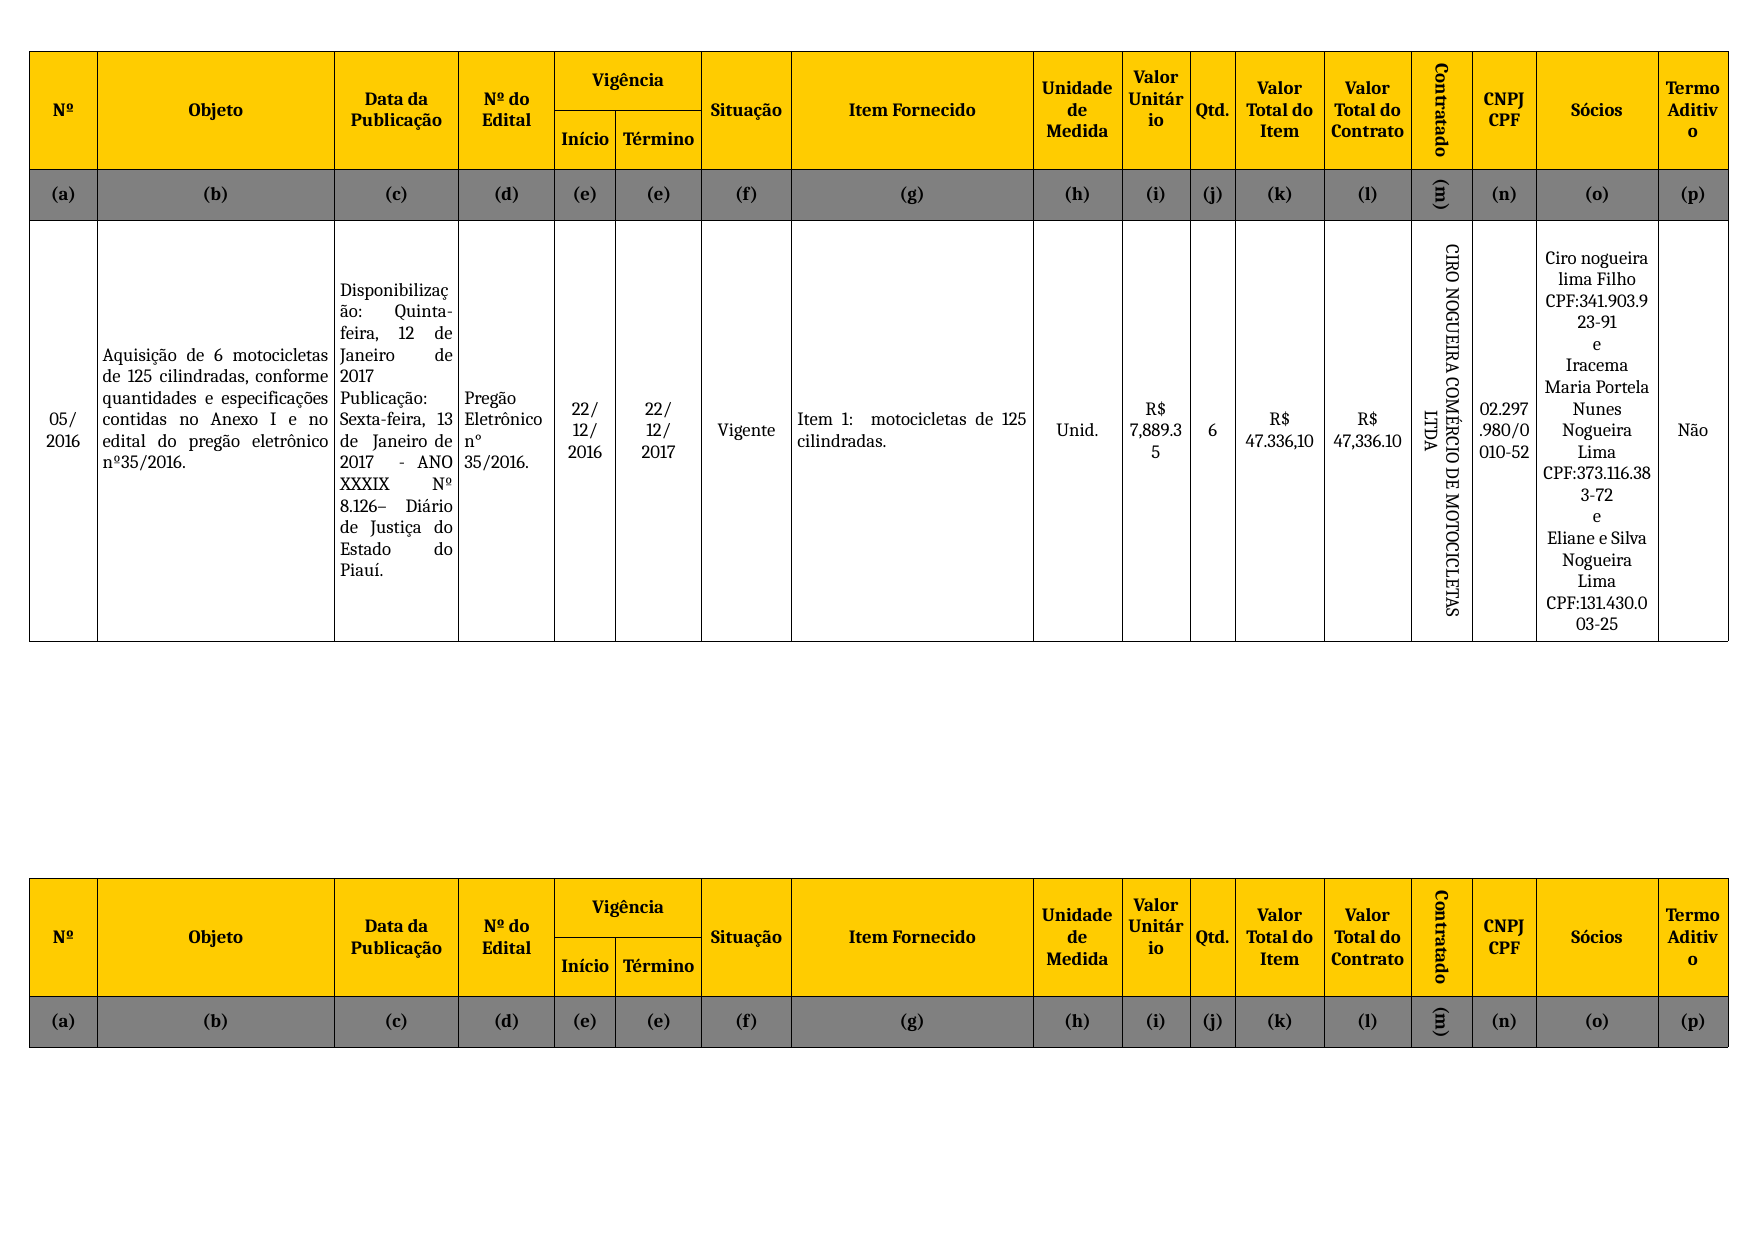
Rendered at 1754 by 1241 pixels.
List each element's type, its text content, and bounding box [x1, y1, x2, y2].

table_header Qtd. [1191, 52, 1235, 169]
table_header Unidade de Medida [1034, 52, 1122, 169]
table_cell (c) [335, 997, 458, 1047]
table_cell (d) [459, 997, 554, 1047]
table_cell Item 1: motocicletas de 125 cilindradas. [792, 221, 1033, 641]
table_header Unidade de Medida [1034, 879, 1122, 996]
table_cell Aquisição de 6 motocicletas de 125 cilindradas, conforme quantidades e especificações contidas no Anexo I e no edital do pregão eletrônico nº35/2016. [98, 221, 334, 641]
table_cell 05/ 2016 [30, 221, 97, 641]
table_cell (a) [30, 997, 97, 1047]
table_header Vigência [555, 879, 701, 937]
table_cell R$ 47.336,10 [1236, 221, 1324, 641]
table_header Nº do Edital [459, 52, 554, 169]
table_header Situação [702, 879, 791, 996]
table_cell (e) [555, 170, 615, 220]
table_cell (i) [1123, 170, 1190, 220]
table_cell (n) [1473, 170, 1536, 220]
table_cell (o) [1537, 997, 1658, 1047]
table_cell (g) [792, 997, 1033, 1047]
table_header Termo Aditivo [1659, 879, 1728, 996]
table_cell (f) [702, 170, 791, 220]
table_header Qtd. [1191, 879, 1235, 996]
table_cell (a) [30, 170, 97, 220]
table_cell (e) [616, 170, 701, 220]
table_cell (n) [1473, 997, 1536, 1047]
table_header Nº [30, 52, 97, 169]
table_header Contratado [1412, 879, 1472, 996]
table_cell (c) [335, 170, 458, 220]
table_header Data da Publicação [335, 879, 458, 996]
table_cell 02.297.980/0010-52 [1473, 221, 1536, 641]
table_header Sócios [1537, 52, 1658, 169]
table_cell (l) [1325, 997, 1411, 1047]
table_cell CIRO NOGUEIRA COMÉRCIO DE MOTOCICLETAS LTDA [1412, 221, 1472, 641]
table_cell Ciro nogueira lima Filho CPF:341.903.923-91 e Iracema Maria Portela Nunes Nogueira Lima CPF:373.116.383-72 e Eliane e Silva Nogueira Lima CPF:131.430.003-25 [1537, 221, 1658, 641]
table_header Contratado [1412, 52, 1472, 169]
table_cell Pregão Eletrônico n° 35/2016. [459, 221, 554, 641]
table_header Valor Unitário [1123, 879, 1190, 996]
table_cell Disponibilização: Quinta-feira, 12 de Janeiro de 2017 Publicação: Sexta-feira, 13 de Janeiro de 2017 - ANO XXXIX Nº 8.126– Diário de Justiça do Estado do Piauí. [335, 221, 458, 641]
table_header Objeto [98, 52, 334, 169]
table_cell Não [1659, 221, 1728, 641]
table_header Valor Total do Item [1236, 52, 1324, 169]
table_header Situação [702, 52, 791, 169]
table_cell (h) [1034, 170, 1122, 220]
table_cell (j) [1191, 170, 1235, 220]
table_header Valor Total do Item [1236, 879, 1324, 996]
table_cell (h) [1034, 997, 1122, 1047]
table_header Objeto [98, 879, 334, 996]
table_cell 22/ 12/ 2017 [616, 221, 701, 641]
table_cell (p) [1659, 997, 1728, 1047]
table_cell (m) [1412, 170, 1472, 220]
table_cell Término [616, 938, 701, 996]
table_cell (e) [555, 997, 615, 1047]
table_cell (b) [98, 170, 334, 220]
table_cell (l) [1325, 170, 1411, 220]
table_cell 22/ 12/ 2016 [555, 221, 615, 641]
table_header Termo Aditivo [1659, 52, 1728, 169]
table_cell Vigente [702, 221, 791, 641]
table_header Sócios [1537, 879, 1658, 996]
table_cell (j) [1191, 997, 1235, 1047]
table_header Item Fornecido [792, 879, 1033, 996]
table_cell (p) [1659, 170, 1728, 220]
table_header Valor Total do Contrato [1325, 879, 1411, 996]
table_cell (b) [98, 997, 334, 1047]
table_cell (k) [1236, 170, 1324, 220]
table_cell (g) [792, 170, 1033, 220]
table_cell R$ 47.336,10 [1325, 221, 1411, 641]
table_header Valor Unitário [1123, 52, 1190, 169]
table_header Data da Publicação [335, 52, 458, 169]
table_cell Unid. [1034, 221, 1122, 641]
table_header CNPJ CPF [1473, 52, 1536, 169]
table_header Nº do Edital [459, 879, 554, 996]
table_cell (e) [616, 997, 701, 1047]
table_cell (f) [702, 997, 791, 1047]
table_cell Início [555, 111, 615, 169]
table_header Item Fornecido [792, 52, 1033, 169]
table_cell (d) [459, 170, 554, 220]
table_cell Término [616, 111, 701, 169]
table_header Vigência [555, 52, 701, 110]
table_cell (o) [1537, 170, 1658, 220]
table_cell R$ 7.889,35 [1123, 221, 1190, 641]
table_header Nº [30, 879, 97, 996]
table_header CNPJ CPF [1473, 879, 1536, 996]
table_cell (m) [1412, 997, 1472, 1047]
table_header Valor Total do Contrato [1325, 52, 1411, 169]
table_cell (k) [1236, 997, 1324, 1047]
table_cell (i) [1123, 997, 1190, 1047]
table_cell Início [555, 938, 615, 996]
table_cell 6 [1191, 221, 1235, 641]
